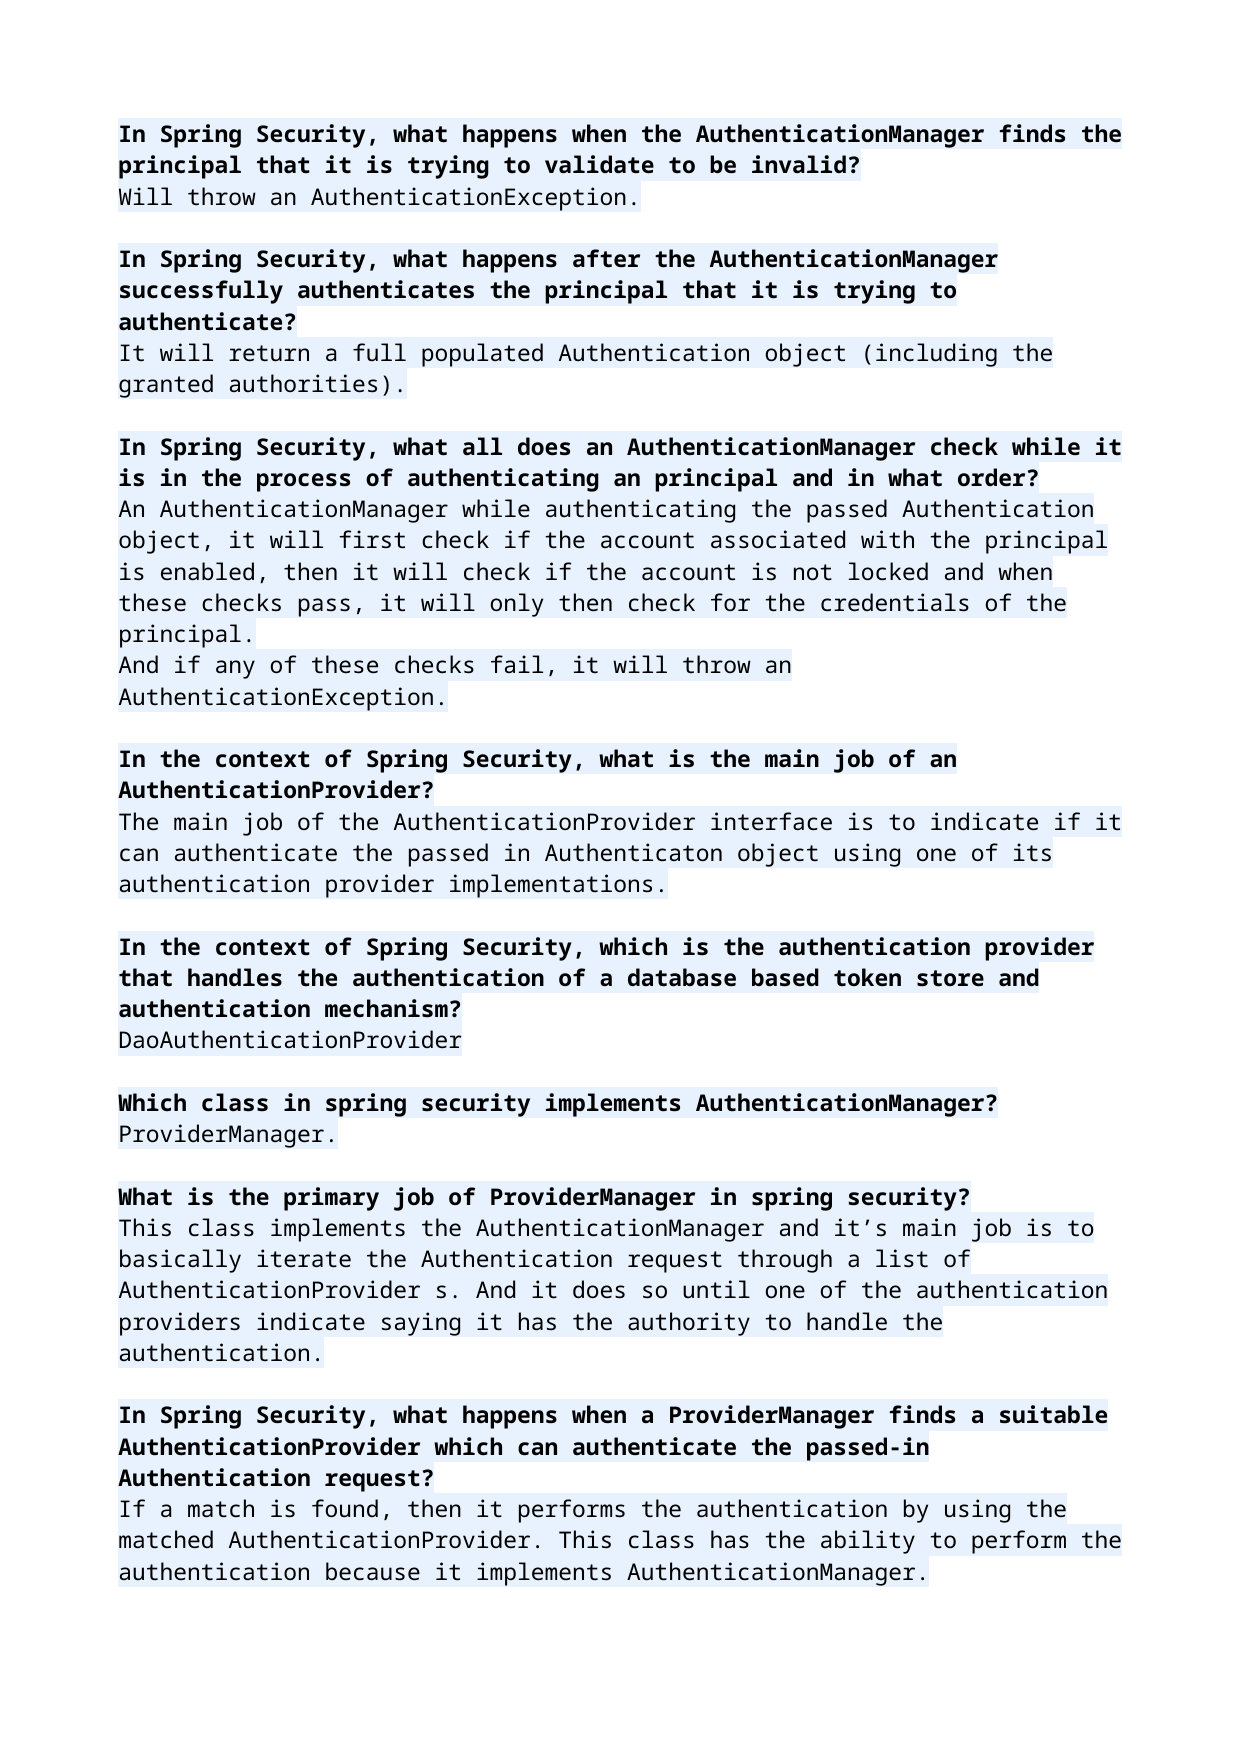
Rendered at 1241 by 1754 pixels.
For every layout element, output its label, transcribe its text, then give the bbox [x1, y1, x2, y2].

text In the context of Spring Security, which is the authentication provider that handles the authentication of a database based token store and authentication mechanism? [118, 931, 1122, 1024]
text In Spring Security, what happens when the AuthenticationManager finds the principal that it is trying to validate to be invalid? [118, 118, 1122, 181]
text An AuthenticationManager while authenticating the passed Authentication object, it will first check if the account associated with the principal is enabled, then it will check if the account is not locked and when these checks pass, it will only then check for the credentials of the principal. [118, 493, 1122, 649]
text DaoAuthenticationProvider [118, 1024, 1122, 1056]
text What is the primary job of ProviderManager in spring security? [118, 1181, 1122, 1212]
text Will throw an AuthenticationException. [118, 181, 1122, 212]
text In Spring Security, what all does an AuthenticationManager check while it is in the process of authenticating an principal and in what order? [118, 431, 1122, 493]
text If a match is found, then it performs the authentication by using the matched AuthenticationProvider. This class has the ability to perform the authentication because it implements AuthenticationManager. [118, 1493, 1122, 1587]
text In Spring Security, what happens when a ProviderManager finds a suitable AuthenticationProvider which can authenticate the passed-in Authentication request? [118, 1399, 1122, 1493]
text It will return a full populated Authentication object (including the granted authorities). [118, 337, 1122, 399]
text And if any of these checks fail, it will throw an AuthenticationException. [118, 649, 1122, 712]
text In Spring Security, what happens after the AuthenticationManager successfully authenticates the principal that it is trying to authenticate? [118, 243, 1122, 337]
text In the context of Spring Security, what is the main job of an AuthenticationProvider? [118, 743, 1122, 806]
text The main job of the AuthenticationProvider interface is to indicate if it can authenticate the passed in Authenticaton object using one of its authentication provider implementations. [118, 806, 1122, 899]
text ProviderManager. [118, 1118, 1122, 1149]
text This class implements the AuthenticationManager and it’s main job is to basically iterate the Authentication request through a list of AuthenticationProvider s. And it does so until one of the authentication providers indicate saying it has the authority to handle the authentication. [118, 1212, 1122, 1368]
text Which class in spring security implements AuthenticationManager? [118, 1087, 1122, 1118]
